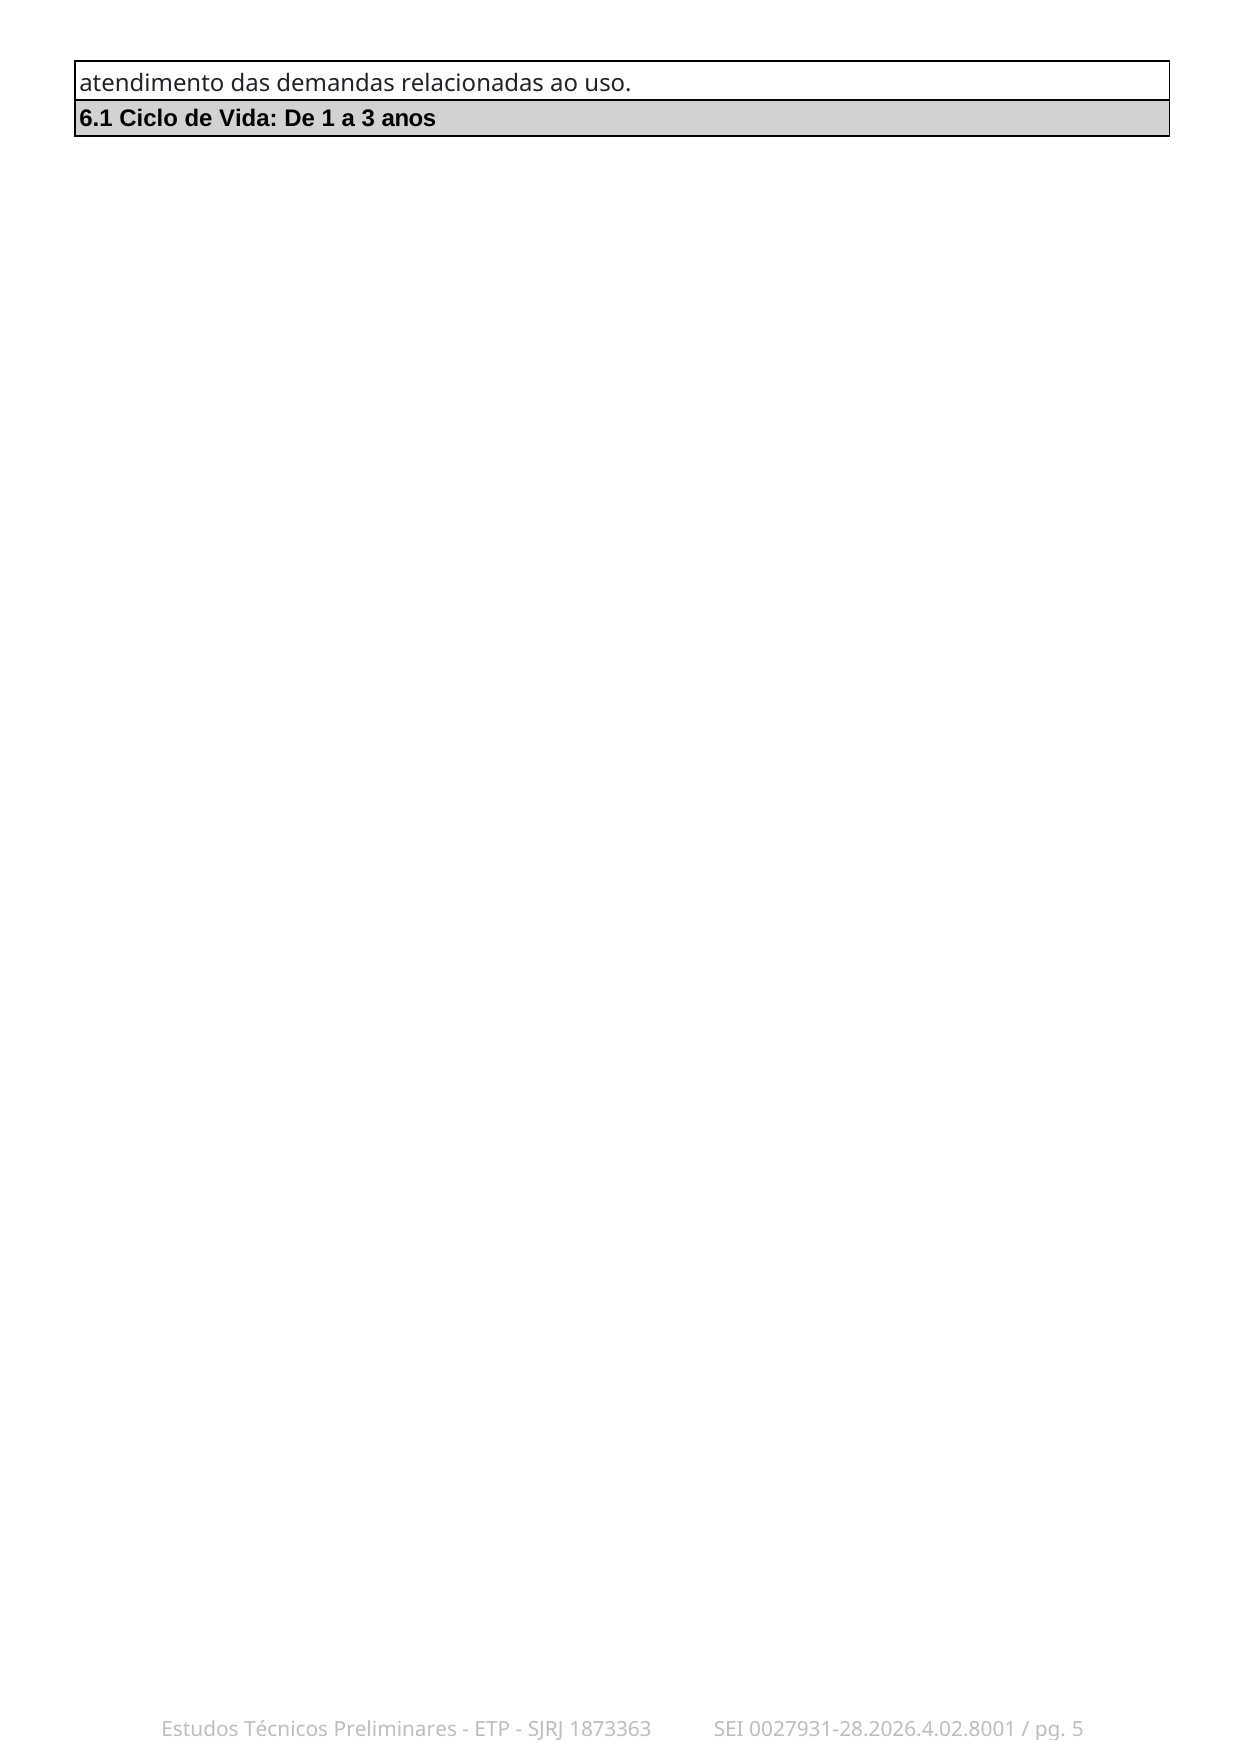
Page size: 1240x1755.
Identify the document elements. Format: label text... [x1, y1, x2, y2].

table_cell atendimento das demandas relacionadas ao uso. [76, 62, 1169, 99]
table_cell 6.1 Ciclo de Vida: De 1 a 3 anos [76, 101, 1169, 135]
